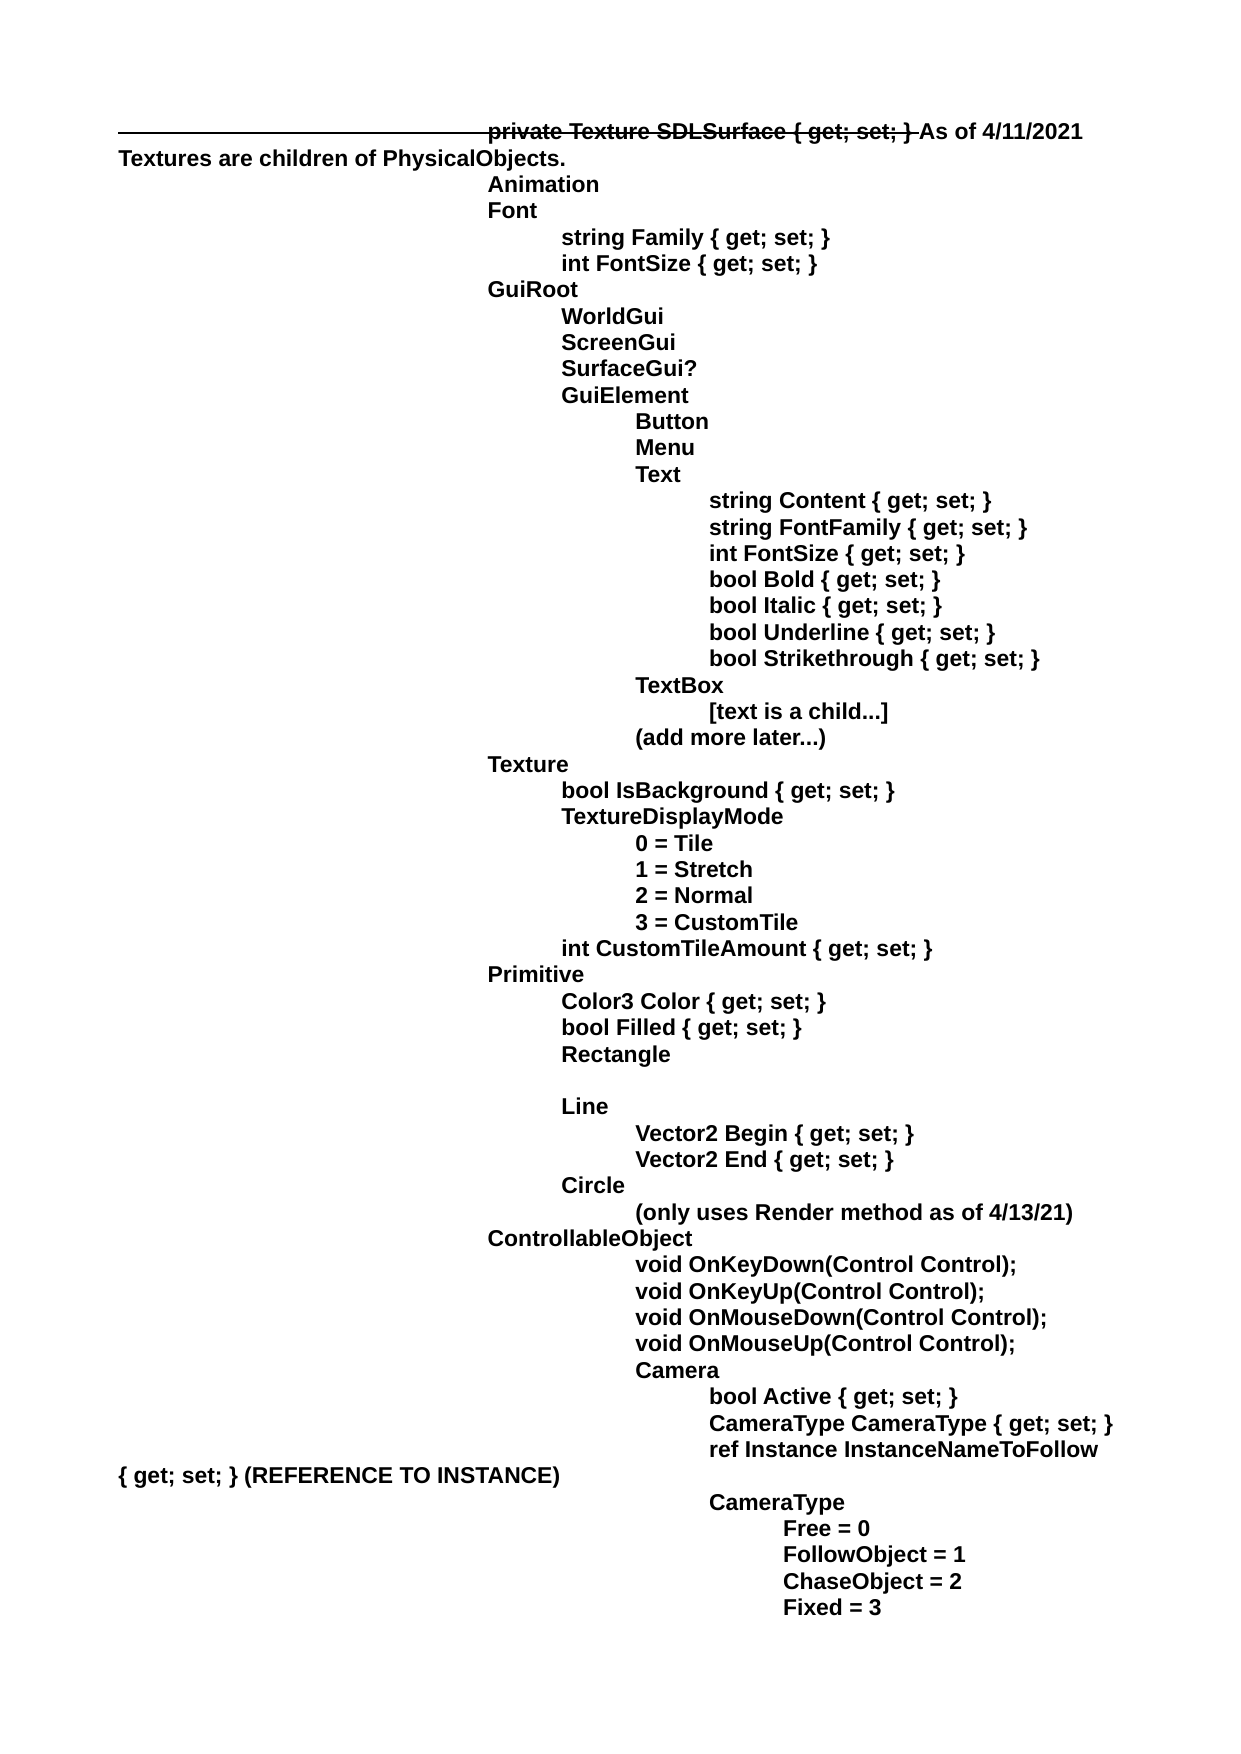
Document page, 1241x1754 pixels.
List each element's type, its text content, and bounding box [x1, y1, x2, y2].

text string Family { get; set; } [118, 223, 1122, 250]
text ControllableObject [118, 1225, 1122, 1251]
text FollowObject = 1 [118, 1541, 1122, 1568]
text Primitive [118, 961, 1122, 988]
text ref Instance InstanceNameToFollow { get; set; } (REFERENCE TO INSTANCE) [118, 1436, 1122, 1488]
text CameraType CameraType { get; set; } [118, 1409, 1122, 1436]
text Rectangle [118, 1041, 1122, 1067]
text 2 = Normal [118, 882, 1122, 909]
text GuiRoot [118, 276, 1122, 303]
text Text [118, 461, 1122, 487]
text void OnMouseDown(Control Control); [118, 1304, 1122, 1330]
text Camera [118, 1357, 1122, 1383]
text Free = 0 [118, 1515, 1122, 1541]
text ScreenGui [118, 329, 1122, 355]
text Font [118, 197, 1122, 223]
text (only uses Render method as of 4/13/21) [118, 1199, 1122, 1225]
text bool Strikethrough { get; set; } [118, 645, 1122, 672]
text ChaseObject = 2 [118, 1568, 1122, 1594]
text GuiElement [118, 382, 1122, 408]
text Vector2 End { get; set; } [118, 1146, 1122, 1172]
text bool Underline { get; set; } [118, 619, 1122, 645]
text Animation [118, 171, 1122, 197]
text [text is a child...] [118, 698, 1122, 724]
text TextBox [118, 672, 1122, 698]
text Vector2 Begin { get; set; } [118, 1119, 1122, 1146]
text void OnKeyDown(Control Control); [118, 1251, 1122, 1278]
text Texture [118, 751, 1122, 777]
text string Content { get; set; } [118, 487, 1122, 513]
text bool IsBackground { get; set; } [118, 777, 1122, 803]
text int FontSize { get; set; } bool Bold { get; set; } bool Italic { get; set; } [118, 540, 1122, 619]
text void OnMouseUp(Control Control); [118, 1330, 1122, 1357]
text TextureDisplayMode [118, 803, 1122, 830]
text WorldGui [118, 303, 1122, 329]
text bool Filled { get; set; } [118, 1014, 1122, 1041]
text Fixed = 3 [118, 1594, 1122, 1620]
text Button [118, 408, 1122, 434]
text void OnKeyUp(Control Control); [118, 1278, 1122, 1304]
text Line [118, 1093, 1122, 1119]
text bool Active { get; set; } [118, 1383, 1122, 1409]
text SurfaceGui? [118, 355, 1122, 382]
text int CustomTileAmount { get; set; } [118, 935, 1122, 961]
text 0 = Tile [118, 830, 1122, 856]
text Color3 Color { get; set; } [118, 988, 1122, 1014]
text int FontSize { get; set; } [118, 250, 1122, 276]
text 3 = CustomTile [118, 909, 1122, 935]
text 1 = Stretch [118, 856, 1122, 882]
text (add more later...) [118, 724, 1122, 751]
text Circle [118, 1172, 1122, 1199]
text CameraType [118, 1488, 1122, 1515]
text string FontFamily { get; set; } [118, 513, 1122, 540]
text private Texture SDLSurface { get; set; } As of 4/11/2021 Textures are children of PhysicalObjects. [118, 118, 1122, 171]
text Menu [118, 434, 1122, 461]
